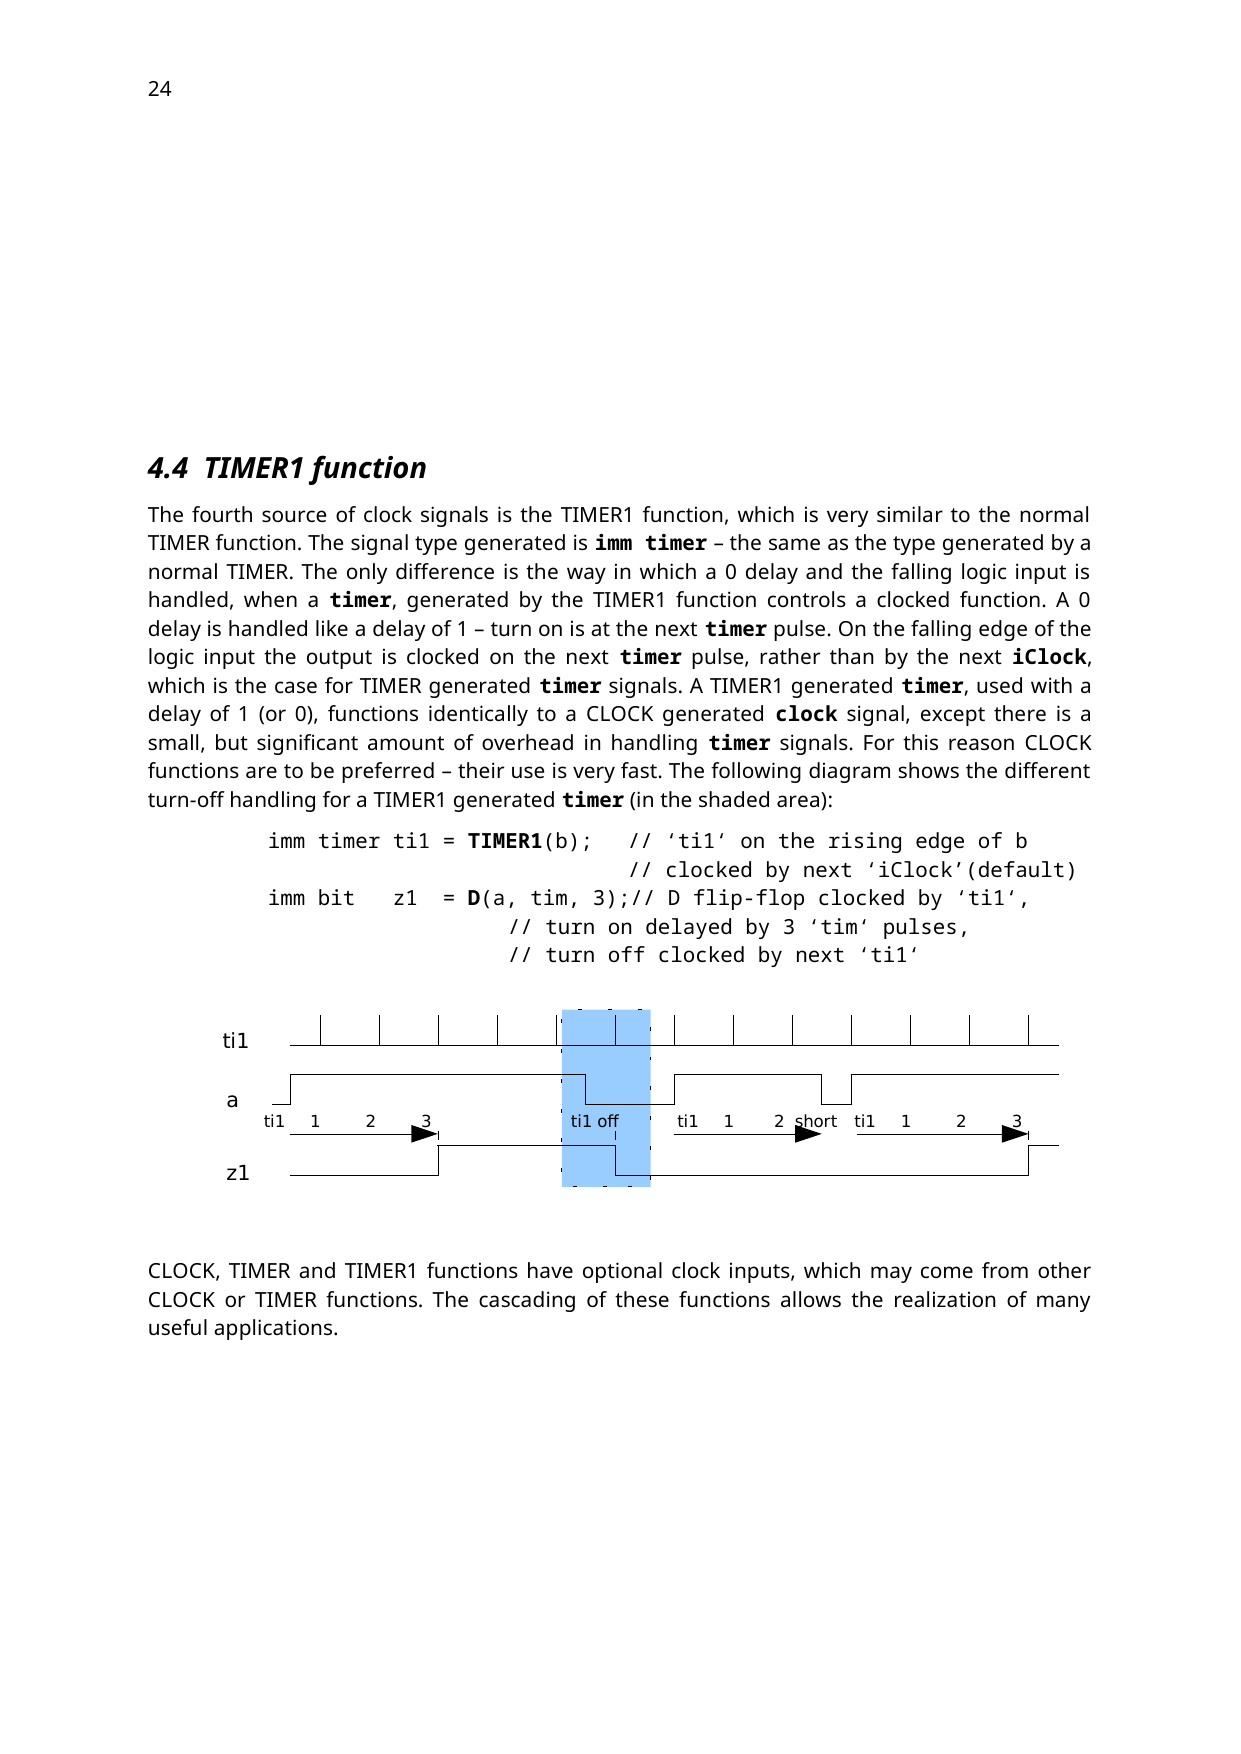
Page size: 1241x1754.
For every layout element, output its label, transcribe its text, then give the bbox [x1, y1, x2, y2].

text imm timer ti1 = TIMER1(b); // ‘ti1‘ on the rising edge of b // clocked by next ‘iClock’(default) imm bit z1 = D(a, tim, 3);// D flip-flop clocked by ‘ti1‘, // turn on delayed by 3 ‘tim‘ pulses, // turn off clocked by next ‘ti1‘ [268, 826, 1092, 997]
text CLOCK, TIMER and TIMER1 functions have optional clock inputs, which may come from other CLOCK or TIMER functions. The cascading of these functions allows the realization of many useful applications. [148, 1256, 1092, 1342]
text The fourth source of clock signals is the TIMER1 function, which is very similar to the normal TIMER function. The signal type generated is imm timer – the same as the type generated by a normal TIMER. The only difference is the way in which a 0 delay and the falling logic input is handled, when a timer, generated by the TIMER1 function controls a clocked function. A 0 delay is handled like a delay of 1 – turn on is at the next timer pulse. On the falling edge of the logic input the output is clocked on the next timer pulse, rather than by the next iClock, which is the case for TIMER generated timer signals. A TIMER1 generated timer, used with a delay of 1 (or 0), functions identically to a CLOCK generated clock signal, except there is a small, but significant amount of overhead in handling timer signals. For this reason CLOCK functions are to be preferred – their use is very fast. The following diagram shows the different turn-off handling for a TIMER1 generated timer (in the shaded area): [148, 499, 1092, 813]
subtitle TIMER1 function [148, 447, 1092, 487]
